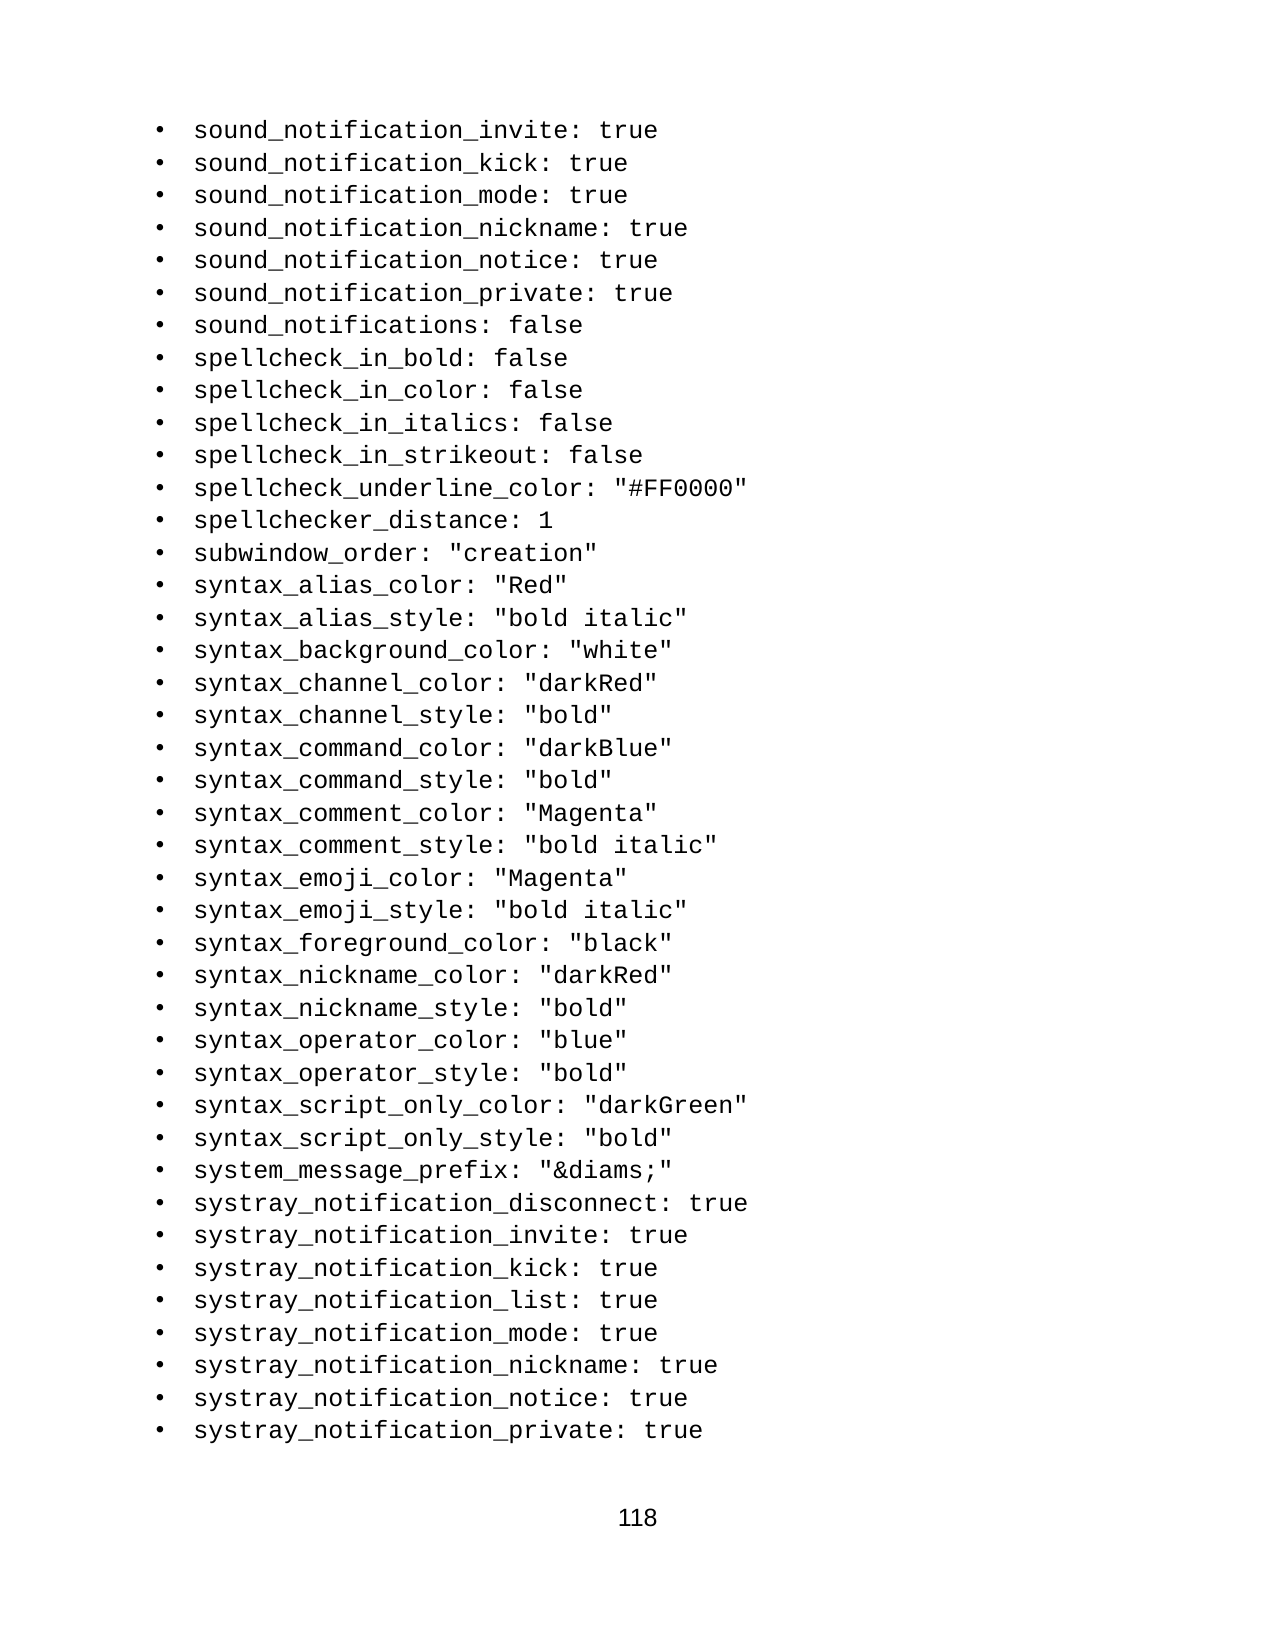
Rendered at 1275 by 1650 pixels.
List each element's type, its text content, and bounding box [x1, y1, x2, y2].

list systray_notification_invite: true [156, 1223, 1157, 1251]
list syntax_nickname_style: "bold" [156, 996, 1157, 1024]
list syntax_emoji_color: "Magenta" [156, 866, 1157, 894]
list syntax_alias_color: "Red" [156, 573, 1157, 601]
list sound_notification_notice: true [156, 248, 1157, 276]
list systray_notification_nickname: true [156, 1353, 1157, 1381]
list sound_notification_private: true [156, 281, 1157, 309]
list spellcheck_in_italics: false [156, 411, 1157, 439]
list syntax_operator_color: "blue" [156, 1028, 1157, 1056]
list syntax_command_color: "darkBlue" [156, 736, 1157, 764]
list spellcheck_in_strikeout: false [156, 443, 1157, 471]
list sound_notification_kick: true [156, 151, 1157, 179]
list systray_notification_notice: true [156, 1386, 1157, 1414]
list sound_notification_nickname: true [156, 216, 1157, 244]
list syntax_background_color: "white" [156, 638, 1157, 666]
list syntax_comment_style: "bold italic" [156, 833, 1157, 861]
list syntax_command_style: "bold" [156, 768, 1157, 796]
list subwindow_order: "creation" [156, 541, 1157, 569]
list spellchecker_distance: 1 [156, 508, 1157, 536]
list syntax_channel_color: "darkRed" [156, 671, 1157, 699]
list syntax_comment_color: "Magenta" [156, 801, 1157, 829]
list sound_notifications: false [156, 313, 1157, 341]
list sound_notification_invite: true [156, 118, 1157, 146]
list syntax_script_only_color: "darkGreen" [156, 1093, 1157, 1121]
list system_message_prefix: "&diams;" [156, 1158, 1157, 1186]
list spellcheck_underline_color: "#FF0000" [156, 476, 1157, 504]
list syntax_operator_style: "bold" [156, 1061, 1157, 1089]
list systray_notification_list: true [156, 1288, 1157, 1316]
list syntax_channel_style: "bold" [156, 703, 1157, 731]
list syntax_alias_style: "bold italic" [156, 606, 1157, 634]
list systray_notification_private: true [156, 1418, 1157, 1446]
list syntax_emoji_style: "bold italic" [156, 898, 1157, 926]
list spellcheck_in_color: false [156, 378, 1157, 406]
list systray_notification_disconnect: true [156, 1191, 1157, 1219]
list systray_notification_mode: true [156, 1321, 1157, 1349]
list sound_notification_mode: true [156, 183, 1157, 211]
list syntax_nickname_color: "darkRed" [156, 963, 1157, 991]
list spellcheck_in_bold: false [156, 346, 1157, 374]
list systray_notification_kick: true [156, 1256, 1157, 1284]
list syntax_script_only_style: "bold" [156, 1126, 1157, 1154]
list syntax_foreground_color: "black" [156, 931, 1157, 959]
